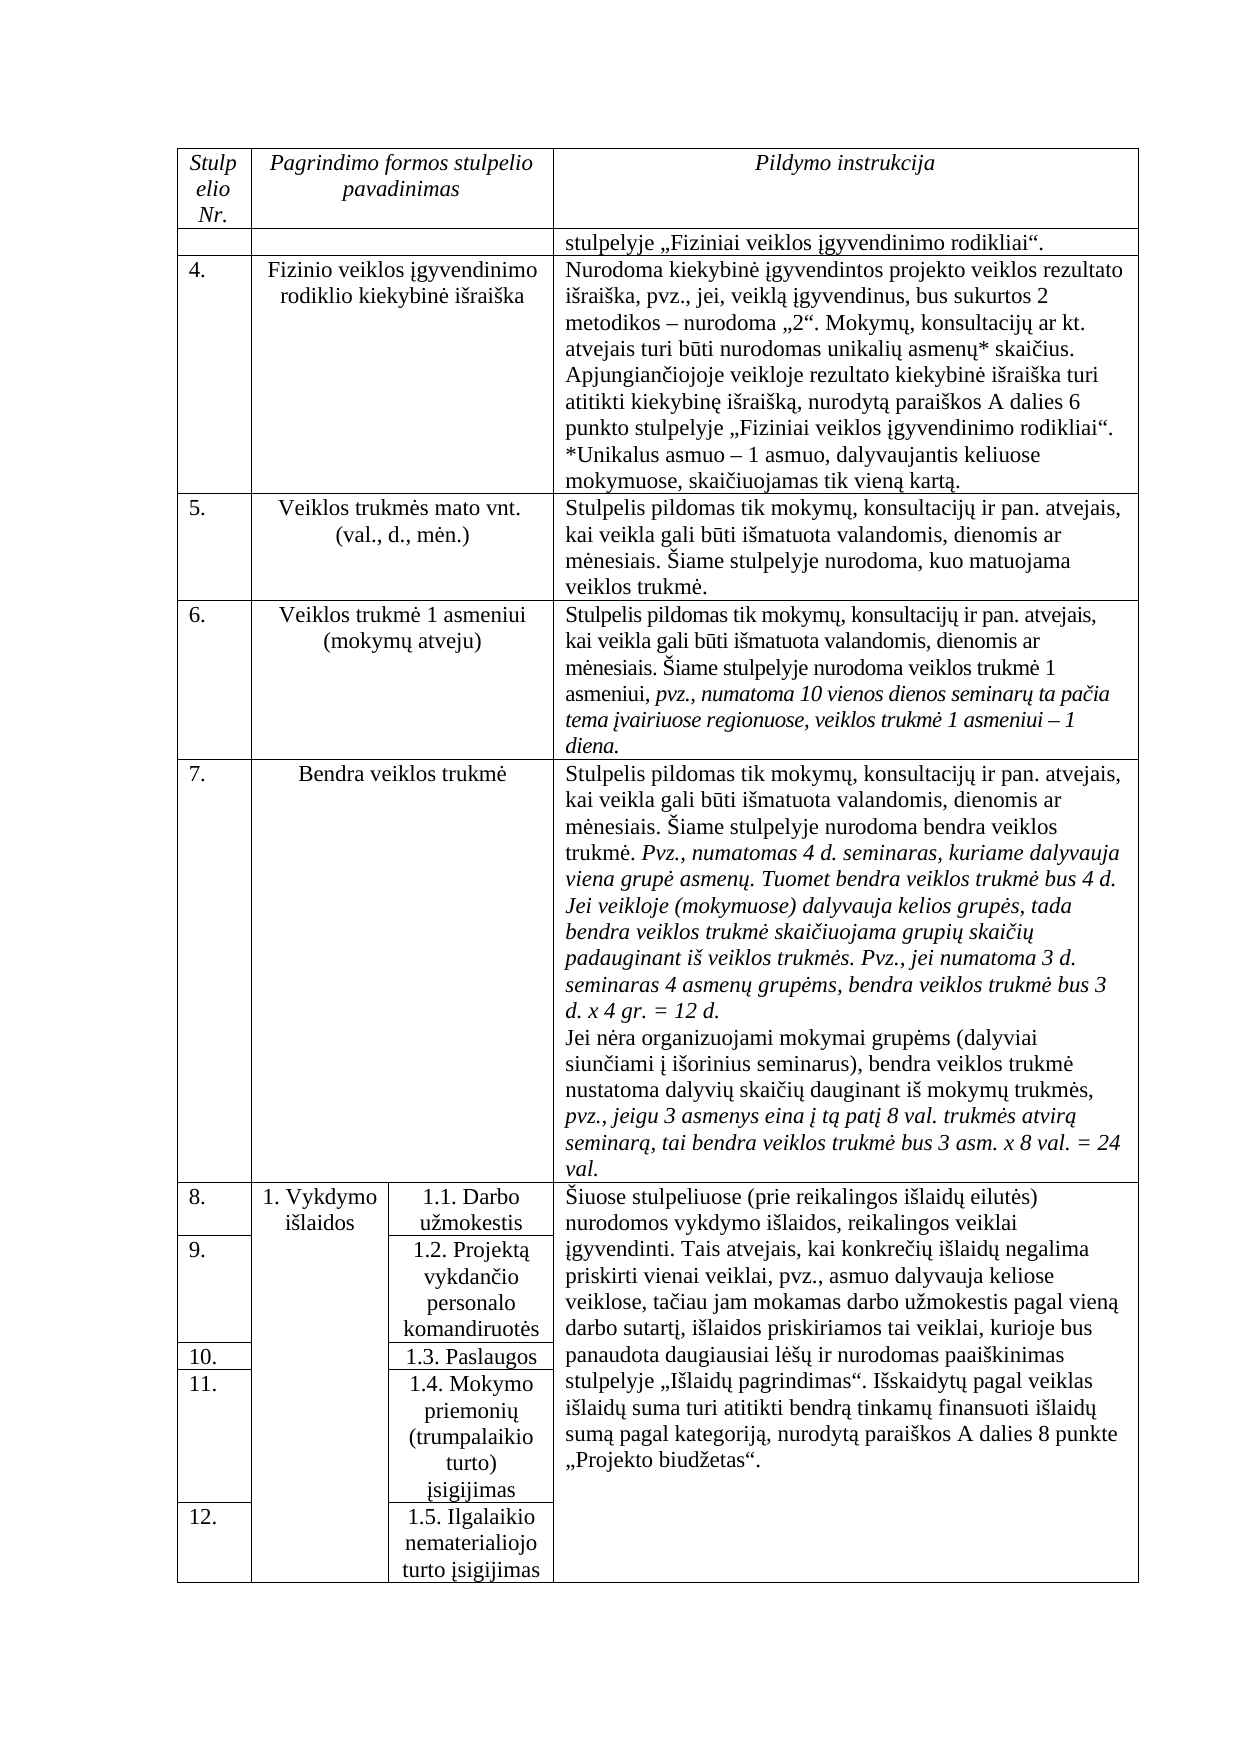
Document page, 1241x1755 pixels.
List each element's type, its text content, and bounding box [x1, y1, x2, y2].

table_cell 10. [178, 1343, 251, 1369]
table_cell 5. [178, 494, 251, 600]
table_cell 7. [178, 760, 251, 1182]
table_cell Veiklos trukmė 1 asmeniui (mokymų atveju) [252, 601, 553, 759]
table_cell Šiuose stulpeliuose (prie reikalingos išlaidų eilutės) nurodomos vykdymo išlaidos, reikalingos veiklai įgyvendinti. Tais atvejais, kai konkrečių išlaidų negalima priskirti vienai veiklai, pvz., asmuo dalyvauja keliose veiklose, tačiau jam mokamas darbo užmokestis pagal vieną darbo sutartį, išlaidos priskiriamos tai veiklai, kurioje bus panaudota daugiausiai lėšų ir nurodomas paaiškinimas stulpelyje „Išlaidų pagrindimas“. Išskaidytų pagal veiklas išlaidų suma turi atitikti bendrą tinkamų finansuoti išlaidų sumą pagal kategoriją, nurodytą paraiškos A dalies 8 punkte „Projekto biudžetas“. [554, 1183, 1138, 1582]
table_cell Stulpelis pildomas tik mokymų, konsultacijų ir pan. atvejais, kai veikla gali būti išmatuota valandomis, dienomis ar mėnesiais. Šiame stulpelyje nurodoma, kuo matuojama veiklos trukmė. [554, 494, 1138, 600]
table_cell Stulpelis pildomas tik mokymų, konsultacijų ir pan. atvejais, kai veikla gali būti išmatuota valandomis, dienomis ar mėnesiais. Šiame stulpelyje nurodoma veiklos trukmė 1 asmeniui, pvz., numatoma 10 vienos dienos seminarų ta pačia tema įvairiuose regionuose, veiklos trukmė 1 asmeniui – 1 diena. [554, 601, 1138, 759]
table_cell Bendra veiklos trukmė [252, 760, 553, 1182]
table_cell Nurodoma kiekybinė įgyvendintos projekto veiklos rezultato išraiška, pvz., jei, veiklą įgyvendinus, bus sukurtos 2 metodikos – nurodoma „2“. Mokymų, konsultacijų ar kt. atvejais turi būti nurodomas unikalių asmenų* skaičius. Apjungiančiojoje veikloje rezultato kiekybinė išraiška turi atitikti kiekybinę išraišką, nurodytą paraiškos A dalies 6 punkto stulpelyje „Fiziniai veiklos įgyvendinimo rodikliai“. *Unikalus asmuo – 1 asmuo, dalyvaujantis keliuose mokymuose, skaičiuojamas tik vieną kartą. [554, 256, 1138, 493]
table_cell 12. [178, 1503, 251, 1582]
table_header Stulpelio Nr. [178, 149, 251, 228]
table_cell 1.4. Mokymo priemonių (trumpalaikio turto) įsigijimas [389, 1370, 553, 1502]
table_cell 8. [178, 1183, 251, 1235]
table_cell 11. [178, 1370, 251, 1502]
table_cell [178, 229, 251, 255]
table_cell 1.5. Ilgalaikio nematerialiojo turto įsigijimas [389, 1503, 553, 1582]
table_cell 1. Vykdymo išlaidos [252, 1183, 388, 1582]
table_header Pildymo instrukcija [554, 149, 1138, 228]
table_cell Veiklos trukmės mato vnt. (val., d., mėn.) [252, 494, 553, 600]
table_cell 1.1. Darbo užmokestis [389, 1183, 553, 1235]
table_cell Fizinio veiklos įgyvendinimo rodiklio kiekybinė išraiška [252, 256, 553, 493]
table_cell 6. [178, 601, 251, 759]
table_cell stulpelyje „Fiziniai veiklos įgyvendinimo rodikliai“. [554, 229, 1138, 255]
table_header Pagrindimo formos stulpelio pavadinimas [252, 149, 553, 228]
table_cell 1.3. Paslaugos [389, 1343, 553, 1369]
table_cell 1.2. Projektą vykdančio personalo komandiruotės [389, 1236, 553, 1342]
table_cell [252, 229, 553, 255]
table_cell Stulpelis pildomas tik mokymų, konsultacijų ir pan. atvejais, kai veikla gali būti išmatuota valandomis, dienomis ar mėnesiais. Šiame stulpelyje nurodoma bendra veiklos trukmė. Pvz., numatomas 4 d. seminaras, kuriame dalyvauja viena grupė asmenų. Tuomet bendra veiklos trukmė bus 4 d. Jei veikloje (mokymuose) dalyvauja kelios grupės, tada bendra veiklos trukmė skaičiuojama grupių skaičių padauginant iš veiklos trukmės. Pvz., jei numatoma 3 d. seminaras 4 asmenų grupėms, bendra veiklos trukmė bus 3 d. x 4 gr. = 12 d. Jei nėra organizuojami mokymai grupėms (dalyviai siunčiami į išorinius seminarus), bendra veiklos trukmė nustatoma dalyvių skaičių dauginant iš mokymų trukmės, pvz., jeigu 3 asmenys eina į tą patį 8 val. trukmės atvirą seminarą, tai bendra veiklos trukmė bus 3 asm. x 8 val. = 24 val. [554, 760, 1138, 1182]
table_cell 4. [178, 256, 251, 493]
table_cell 9. [178, 1236, 251, 1342]
